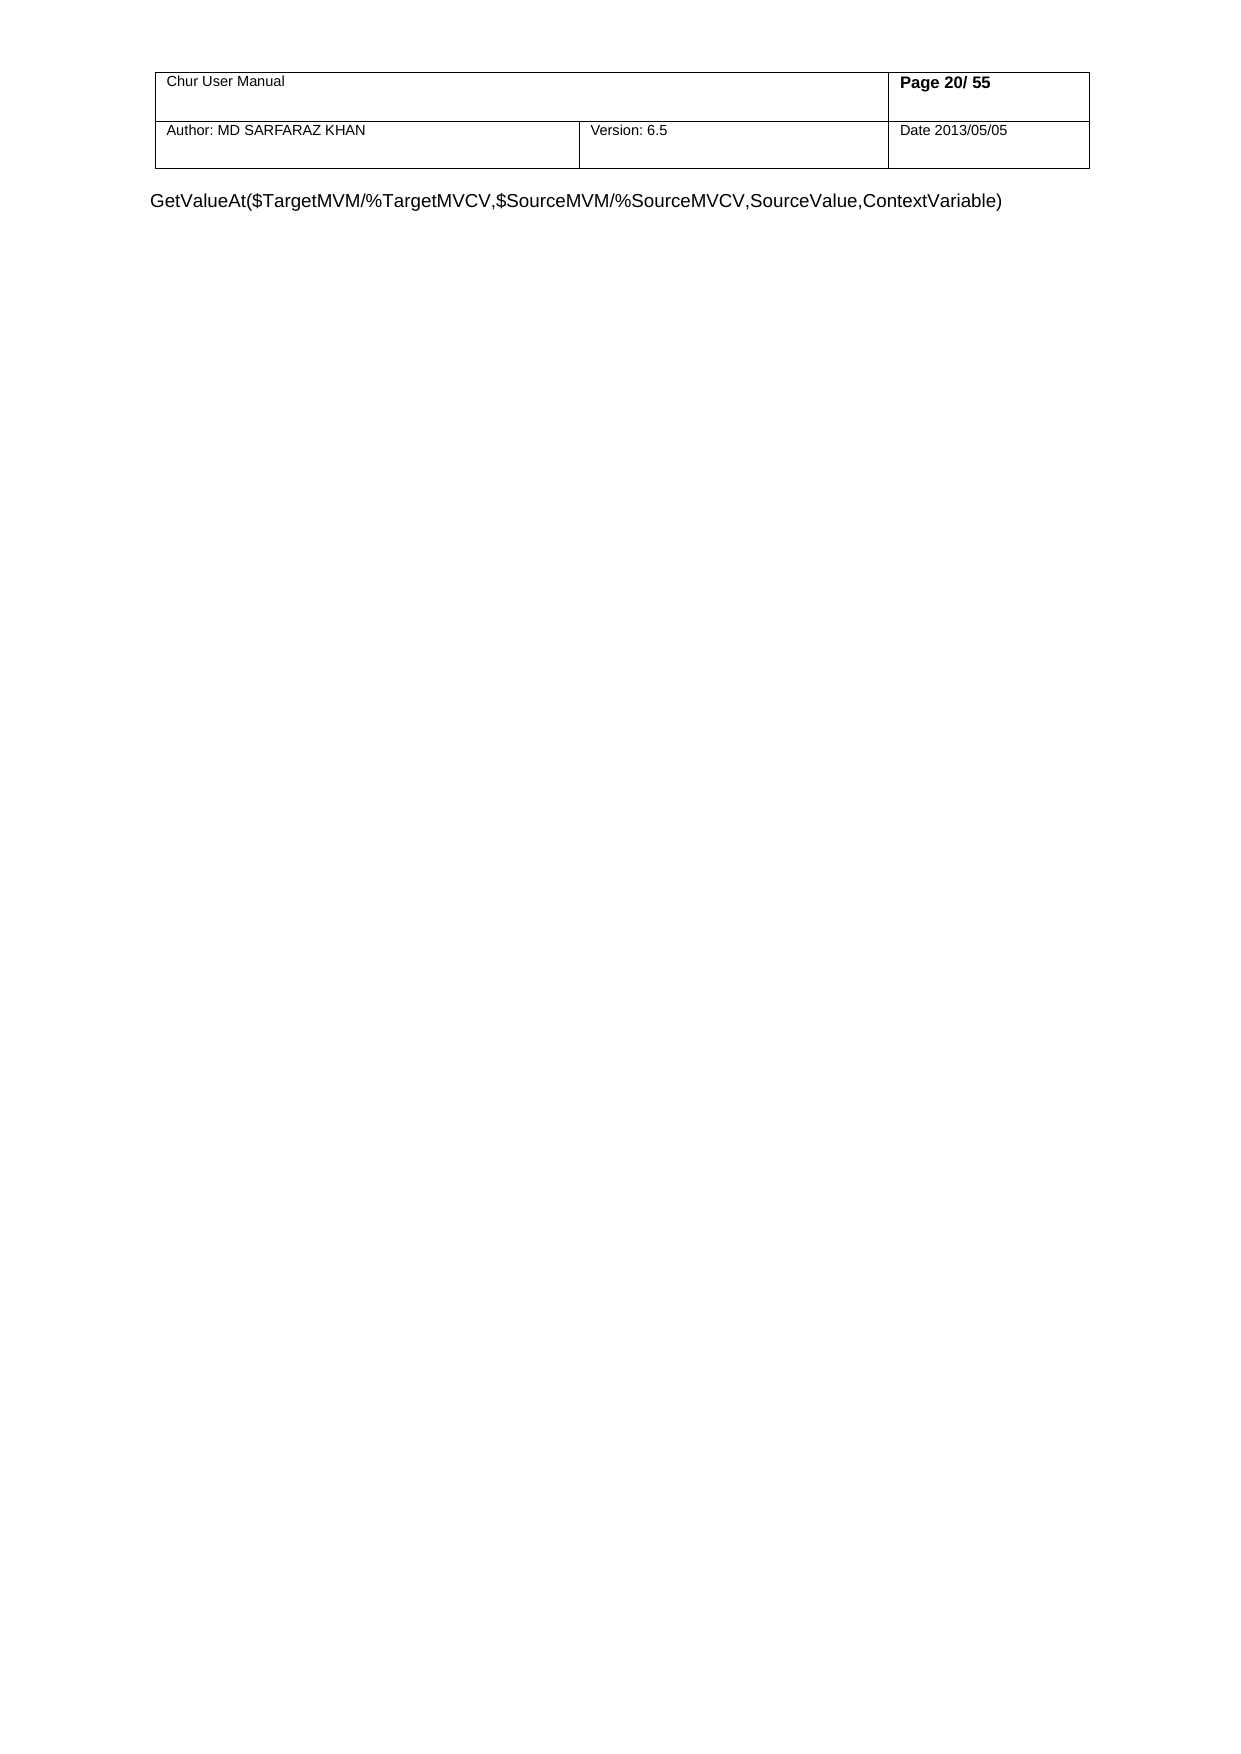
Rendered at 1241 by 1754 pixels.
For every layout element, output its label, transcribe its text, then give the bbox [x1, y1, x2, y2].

text GetValueAt($TargetMVM/%TargetMVCV,$SourceMVM/%SourceMVCV,SourceValue,ContextVariable) [150, 190, 1090, 212]
